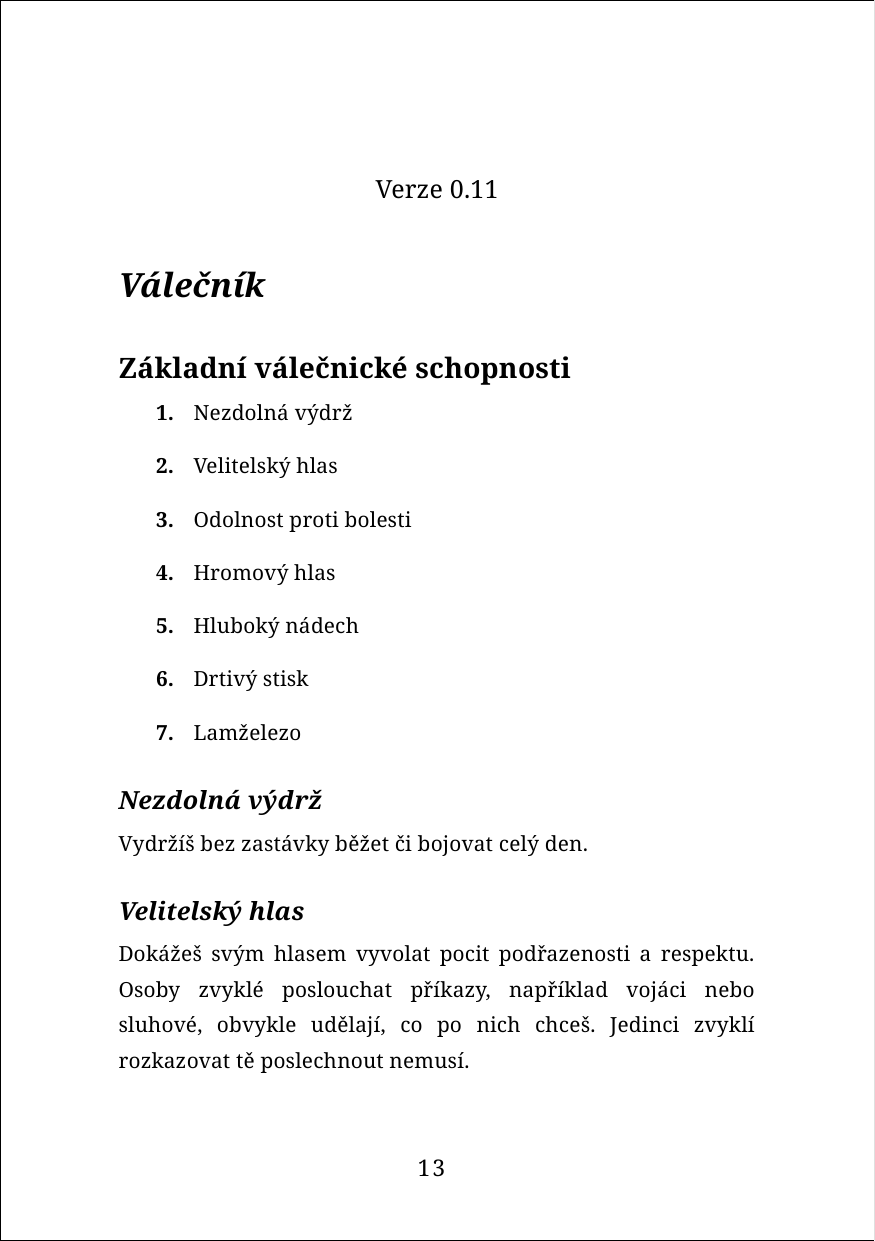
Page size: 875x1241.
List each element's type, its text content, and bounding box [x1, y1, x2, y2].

list Nezdolná výdrž [156, 398, 756, 427]
list Velitelský hlas [156, 452, 756, 480]
list Odolnost proti bolesti [156, 505, 756, 533]
subtitle Základní válečnické schopnosti [118, 348, 756, 387]
list Hromový hlas [156, 558, 756, 587]
subtitle Velitelský hlas [118, 894, 756, 928]
list Lamželezo [156, 718, 756, 746]
list Hluboký nádech [156, 611, 756, 640]
subtitle Válečník [118, 262, 756, 307]
text Verze 0.11 [118, 172, 756, 206]
list Drtivý stisk [156, 664, 756, 693]
subtitle Nezdolná výdrž [118, 783, 756, 817]
text Vydržíš bez zastávky běžet či bojovat celý den. [118, 829, 756, 857]
text Dokážeš svým hlasem vyvolat pocit podřazenosti a respektu. Osoby zvyklé poslouchat příkazy, například vojáci nebo sluhové, obvykle udělají, co po nich chceš. Jedinci zvyklí rozkazovat tě poslechnout nemusí. [118, 939, 756, 1074]
